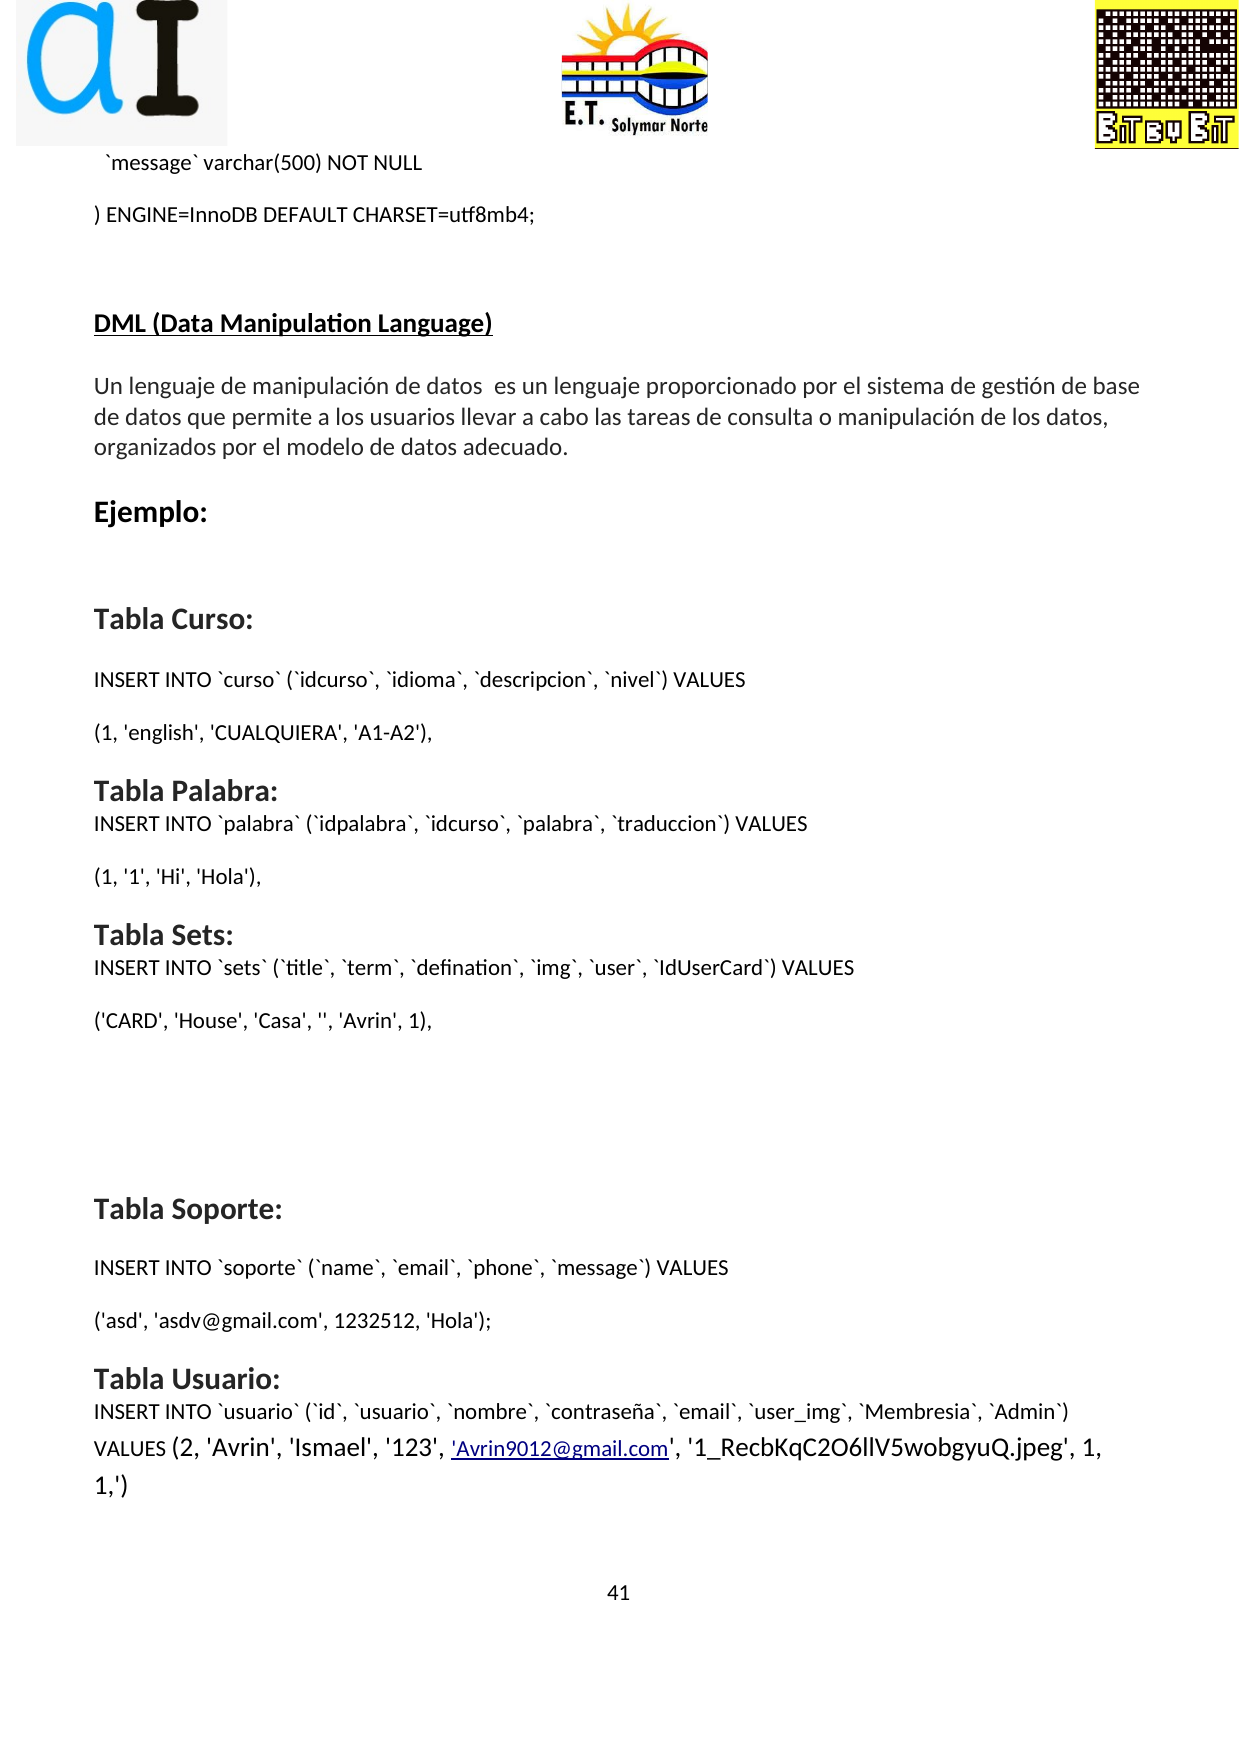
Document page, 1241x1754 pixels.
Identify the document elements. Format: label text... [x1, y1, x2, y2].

text Ejemplo: [94, 492, 1143, 530]
text DML (Data Manipulation Language) [94, 307, 1143, 340]
text (1, 'english', 'CUALQUIERA', 'A1-A2'), [94, 718, 1143, 746]
text Tabla Curso: [94, 599, 1143, 637]
picture [1094, 0, 1239, 149]
text ('asd', 'asdv@gmail.com', 1232512, 'Hola'); [94, 1306, 1143, 1334]
text `message` varchar(500) NOT NULL [94, 148, 1143, 176]
picture [561, 0, 708, 146]
text Tabla Usuario: [94, 1359, 1143, 1397]
text INSERT INTO `usuario` (`id`, `usuario`, `nombre`, `contraseña`, `email`, `user_img`, `Membresia`, `Admin`) VALUES (2, 'Avrin', 'Ismael', '123', 'Avrin9012@gmail.com', '1_RecbKqC2O6llV5wobgyuQ.jpeg', 1, 1,') [94, 1397, 1143, 1501]
picture [16, 0, 228, 146]
text Tabla Soporte: [94, 1189, 1143, 1227]
text INSERT INTO `soporte` (`name`, `email`, `phone`, `message`) VALUES [94, 1253, 1143, 1281]
text Tabla Palabra: [94, 771, 1143, 809]
text INSERT INTO `curso` (`idcurso`, `idioma`, `descripcion`, `nivel`) VALUES [94, 665, 1143, 693]
text (1, '1', 'Hi', 'Hola'), [94, 862, 1143, 890]
text Tabla Sets: [94, 915, 1143, 953]
text ('CARD', 'House', 'Casa', '', 'Avrin', 1), [94, 1007, 1143, 1034]
text INSERT INTO `sets` (`title`, `term`, `defination`, `img`, `user`, `IdUserCard`) VALUES [94, 953, 1143, 982]
text ) ENGINE=InnoDB DEFAULT CHARSET=utf8mb4; [94, 201, 1143, 229]
text INSERT INTO `palabra` (`idpalabra`, `idcurso`, `palabra`, `traduccion`) VALUES [94, 809, 1143, 837]
text Un lenguaje de manipulación de datos es un lenguaje proporcionado por el sistema de gestión de base de datos que permite a los usuarios llevar a cabo las tareas de consulta o manipulación de los datos, organizados por el modelo de datos adecuado. [94, 370, 1143, 462]
